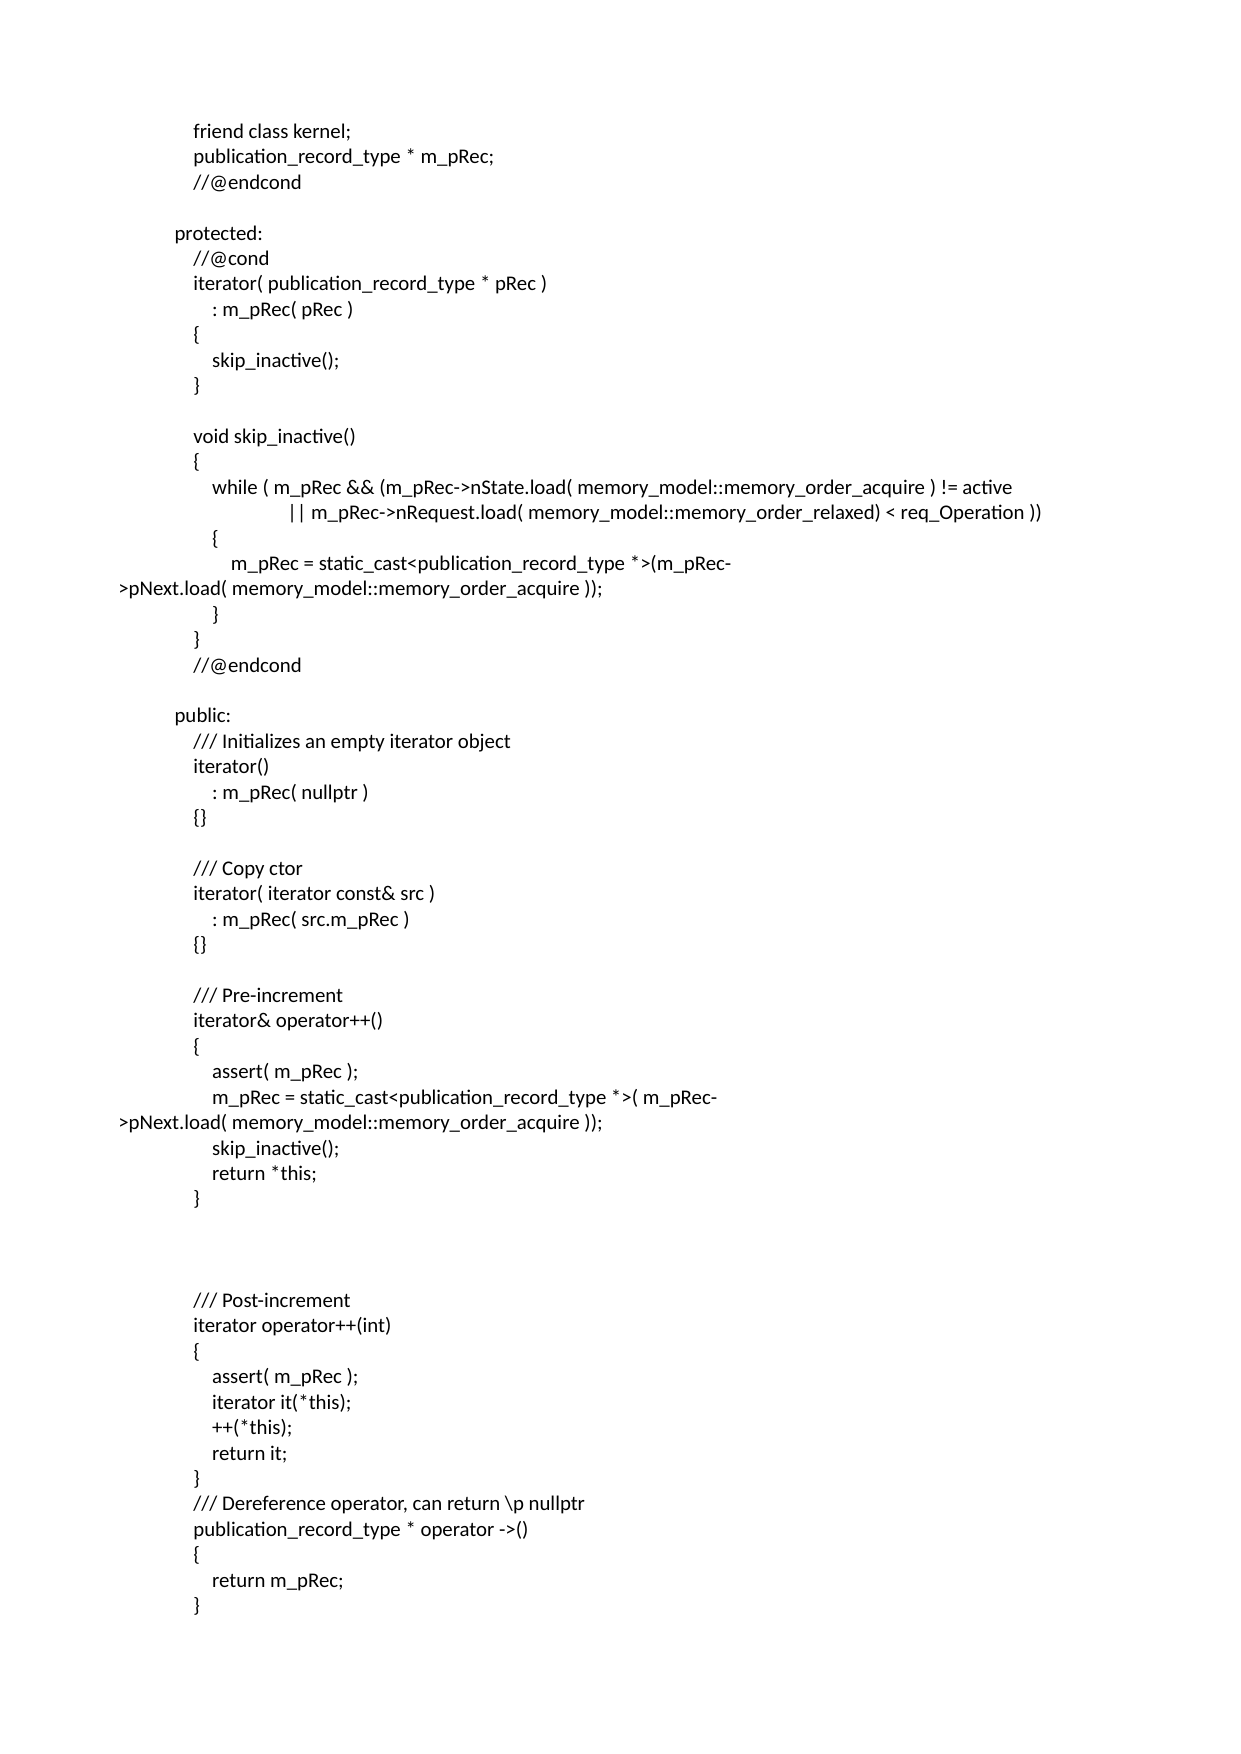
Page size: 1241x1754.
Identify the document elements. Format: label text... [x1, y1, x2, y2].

text : m_pRec( nullptr ) [118, 779, 1122, 804]
text while ( m_pRec && (m_pRec->nState.load( memory_model::memory_order_acquire ) != active [118, 474, 1122, 499]
text } [118, 601, 1122, 626]
text || m_pRec->nRequest.load( memory_model::memory_order_relaxed) < req_Operation )) [118, 499, 1122, 525]
text assert( m_pRec ); [118, 1058, 1122, 1084]
text { [118, 448, 1122, 474]
text iterator operator++(int) [118, 1313, 1122, 1338]
text iterator it(*this); [118, 1389, 1122, 1414]
text } [118, 1186, 1122, 1211]
text //@endcond [118, 652, 1122, 677]
text iterator( publication_record_type * pRec ) [118, 271, 1122, 296]
text /// Initializes an empty iterator object [118, 728, 1122, 753]
text friend class kernel; [118, 118, 1122, 143]
text } [118, 1592, 1122, 1618]
text skip_inactive(); [118, 1135, 1122, 1160]
text iterator() [118, 753, 1122, 779]
text : m_pRec( src.m_pRec ) [118, 906, 1122, 931]
text ++(*this); [118, 1414, 1122, 1440]
text publication_record_type * operator ->() [118, 1516, 1122, 1541]
text return m_pRec; [118, 1567, 1122, 1592]
text { [118, 525, 1122, 550]
text //@cond [118, 245, 1122, 271]
text { [118, 1338, 1122, 1363]
text } [118, 372, 1122, 398]
text } [118, 1465, 1122, 1491]
text void skip_inactive() [118, 423, 1122, 448]
text {} [118, 804, 1122, 830]
text } [118, 626, 1122, 652]
text skip_inactive(); [118, 347, 1122, 372]
text /// Copy ctor [118, 855, 1122, 881]
text publication_record_type * m_pRec; [118, 143, 1122, 169]
text /// Dereference operator, can return \p nullptr [118, 1491, 1122, 1516]
text return it; [118, 1440, 1122, 1465]
text m_pRec = static_cast<publication_record_type *>(m_pRec->pNext.load( memory_model::memory_order_acquire )); [118, 550, 1122, 601]
text { [118, 1541, 1122, 1567]
text : m_pRec( pRec ) [118, 296, 1122, 321]
text protected: [118, 220, 1122, 245]
text assert( m_pRec ); [118, 1363, 1122, 1389]
text /// Post-increment [118, 1287, 1122, 1313]
text m_pRec = static_cast<publication_record_type *>( m_pRec->pNext.load( memory_model::memory_order_acquire )); [118, 1084, 1122, 1135]
text {} [118, 931, 1122, 957]
text { [118, 321, 1122, 347]
text iterator& operator++() [118, 1008, 1122, 1033]
text return *this; [118, 1160, 1122, 1186]
text /// Pre-increment [118, 982, 1122, 1008]
text public: [118, 703, 1122, 728]
text { [118, 1033, 1122, 1058]
text //@endcond [118, 169, 1122, 194]
text iterator( iterator const& src ) [118, 881, 1122, 906]
